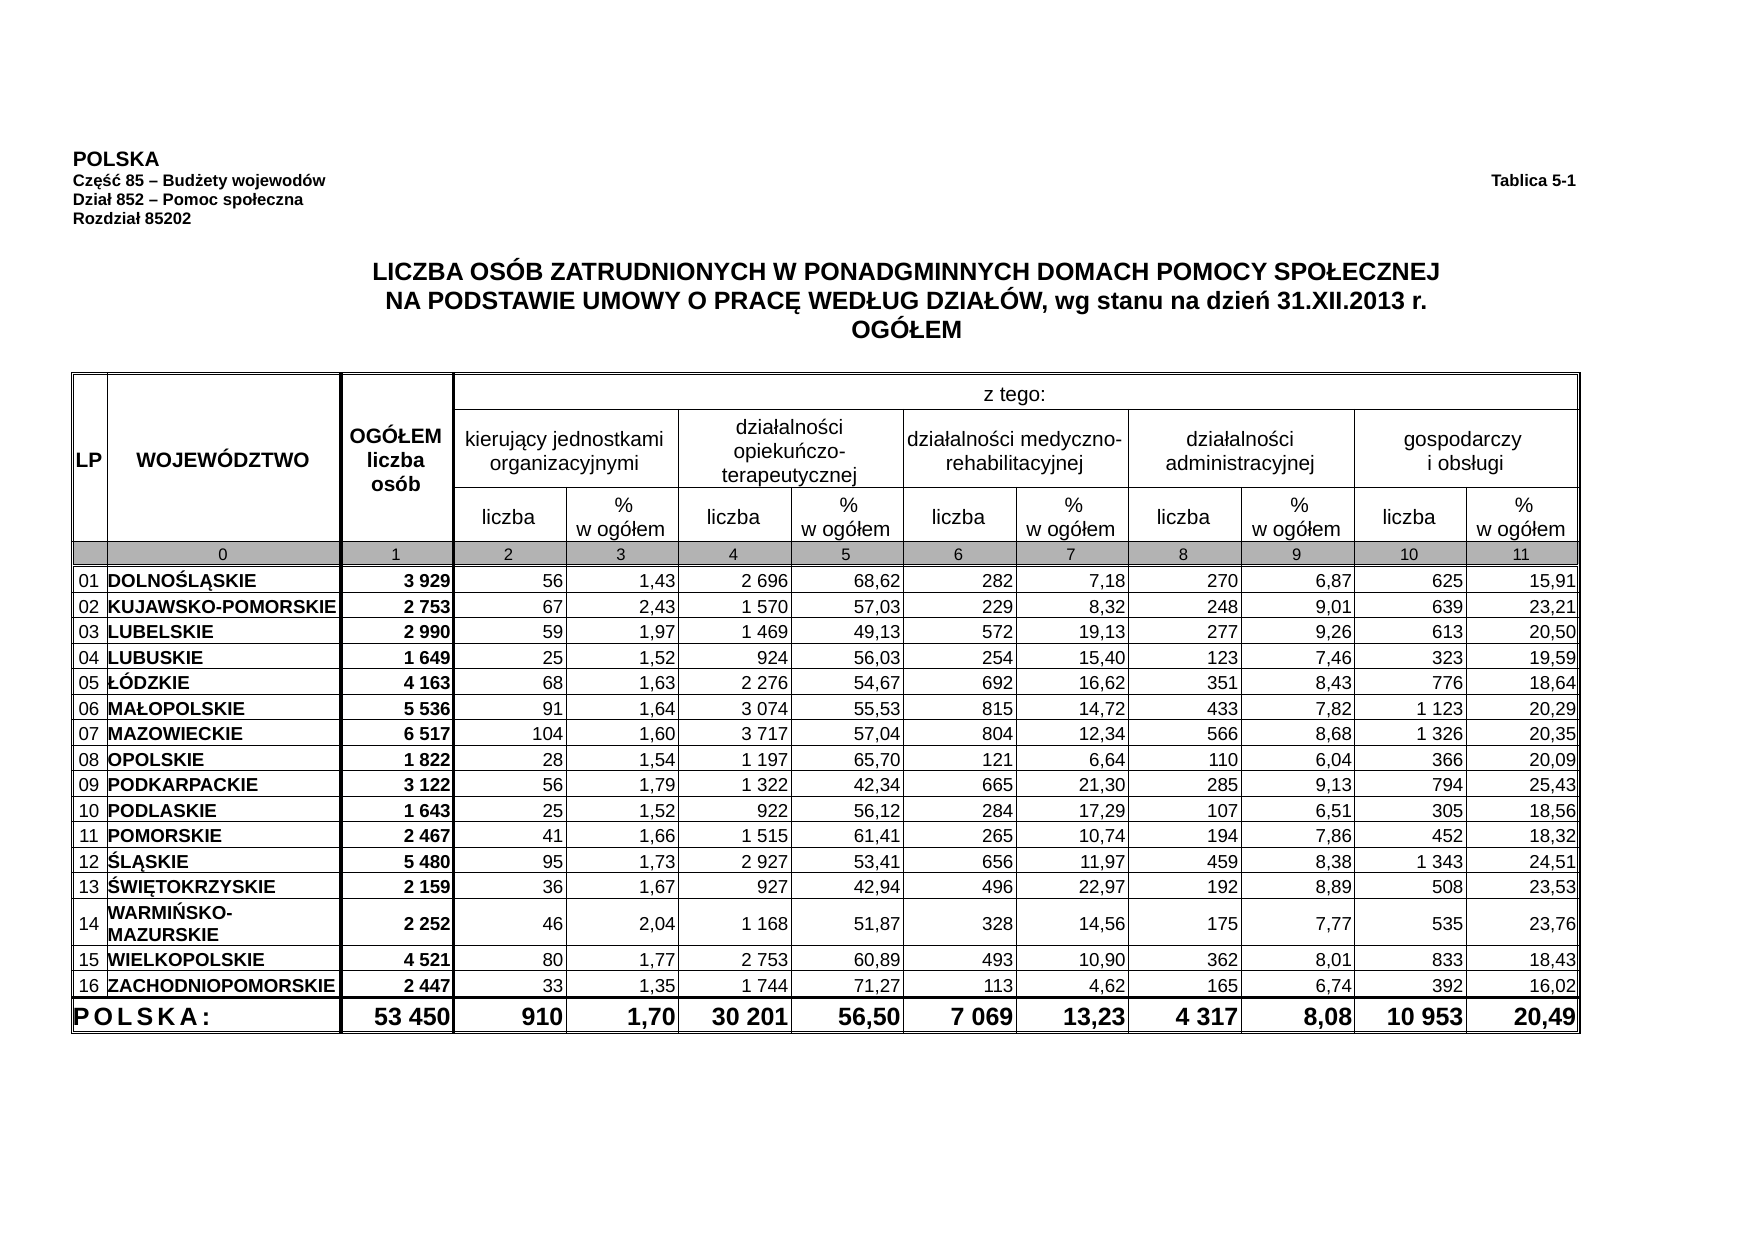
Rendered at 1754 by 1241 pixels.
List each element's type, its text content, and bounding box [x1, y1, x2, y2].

table_cell OPOLSKIE [108, 746, 339, 770]
table_cell 15,91 [1467, 567, 1577, 592]
table_cell 01 [74, 567, 107, 592]
table_cell 323 [1355, 644, 1466, 668]
table_cell 165 [1129, 971, 1241, 996]
text Rozdział 85202 [73, 209, 1665, 228]
table_cell liczba [904, 488, 1016, 541]
table_cell 54,67 [792, 669, 903, 694]
table_cell 53 450 [343, 999, 452, 1031]
table_cell 7,77 [1242, 899, 1354, 945]
table_cell 04 [74, 644, 107, 668]
table_cell 1,77 [567, 946, 678, 970]
table_cell 0 [108, 542, 339, 564]
table_cell 14,72 [1017, 695, 1128, 719]
table_cell 1 322 [679, 771, 791, 796]
table_cell % w ogółem [1467, 488, 1577, 541]
table_cell 25,43 [1467, 771, 1577, 796]
table_cell 3 122 [343, 771, 452, 796]
table_cell 08 [74, 746, 107, 770]
table_cell POMORSKIE [108, 822, 339, 847]
table_cell 8,32 [1017, 593, 1128, 617]
table_cell 639 [1355, 593, 1466, 617]
subtitle LICZBA OSÓB ZATRUDNIONYCH W PONADGMINNYCH DOMACH POMOCY SPOŁECZNEJ [148, 257, 1665, 286]
table_cell 566 [1129, 720, 1241, 745]
table_cell 1,60 [567, 720, 678, 745]
table_cell 248 [1129, 593, 1241, 617]
table_cell 613 [1355, 618, 1466, 643]
table_cell 07 [74, 720, 107, 745]
table_cell 42,34 [792, 771, 903, 796]
table_cell 110 [1129, 746, 1241, 770]
table_cell 9,01 [1242, 593, 1354, 617]
table_header WOJEWÓDZTWO [108, 375, 339, 541]
table_cell 7,46 [1242, 644, 1354, 668]
table_cell 284 [904, 797, 1016, 821]
subtitle NA PODSTAWIE UMOWY O PRACĘ WEDŁUG DZIAŁÓW, wg stanu na dzień 31.XII.2013 r. [148, 286, 1665, 314]
table_cell 1,66 [567, 822, 678, 847]
table_cell % w ogółem [567, 488, 678, 541]
table_cell 4 163 [343, 669, 452, 694]
table_cell 24,51 [1467, 848, 1577, 872]
table_cell 10 [1355, 542, 1466, 564]
table_cell 68,62 [792, 567, 903, 592]
table_cell 804 [904, 720, 1016, 745]
table_cell 56 [455, 771, 566, 796]
table_cell 328 [904, 899, 1016, 945]
table_cell 2 252 [343, 899, 452, 945]
table_cell % w ogółem [1242, 488, 1354, 541]
table_cell 23,53 [1467, 873, 1577, 898]
table_cell 6,74 [1242, 971, 1354, 996]
table_cell 18,43 [1467, 946, 1577, 970]
table_cell 3 [567, 542, 678, 564]
table_cell 1 643 [343, 797, 452, 821]
table_cell 2 753 [343, 593, 452, 617]
table_cell 3 717 [679, 720, 791, 745]
table_cell 2 [455, 542, 566, 564]
table_cell 2 276 [679, 669, 791, 694]
table_cell 1 822 [343, 746, 452, 770]
table_cell 910 [455, 999, 566, 1031]
table_cell 20,35 [1467, 720, 1577, 745]
table_cell 1,52 [567, 797, 678, 821]
table_cell % w ogółem [1017, 488, 1128, 541]
table_cell 28 [455, 746, 566, 770]
table_cell 10 953 [1355, 999, 1466, 1031]
table_cell 123 [1129, 644, 1241, 668]
table_cell 508 [1355, 873, 1466, 898]
table_cell 46 [455, 899, 566, 945]
table_cell 4 521 [343, 946, 452, 970]
table_cell 18,32 [1467, 822, 1577, 847]
table_cell 8,38 [1242, 848, 1354, 872]
table_cell 3 929 [343, 567, 452, 592]
table_cell 91 [455, 695, 566, 719]
table_cell 1 123 [1355, 695, 1466, 719]
table_cell 10 [74, 797, 107, 821]
table_cell 2 447 [343, 971, 452, 996]
table_cell 80 [455, 946, 566, 970]
text POLSKA [73, 147, 1665, 171]
table_cell 17,29 [1017, 797, 1128, 821]
table_cell 6 [904, 542, 1016, 564]
table_cell 55,53 [792, 695, 903, 719]
table_cell 21,30 [1017, 771, 1128, 796]
table_cell 4 [679, 542, 791, 564]
table_cell 175 [1129, 899, 1241, 945]
table_cell 8,01 [1242, 946, 1354, 970]
table_cell liczba [1355, 488, 1466, 541]
table_cell działalności administracyjnej [1129, 410, 1354, 487]
table_cell 1 [343, 542, 452, 564]
table_cell 2 753 [679, 946, 791, 970]
table_cell 10,74 [1017, 822, 1128, 847]
table_cell ŁÓDZKIE [108, 669, 339, 694]
table_cell [74, 542, 107, 564]
table_cell 19,13 [1017, 618, 1128, 643]
table_cell 692 [904, 669, 1016, 694]
table_cell MAZOWIECKIE [108, 720, 339, 745]
table_cell 61,41 [792, 822, 903, 847]
table_cell 277 [1129, 618, 1241, 643]
table_cell 8,43 [1242, 669, 1354, 694]
table_cell 7,82 [1242, 695, 1354, 719]
text Część 85 – Budżety wojewodów Tablica 5-1 [73, 171, 1665, 190]
table_cell 36 [455, 873, 566, 898]
table_cell 8,68 [1242, 720, 1354, 745]
table_cell 270 [1129, 567, 1241, 592]
table_cell 4 317 [1129, 999, 1241, 1031]
table_cell 1 197 [679, 746, 791, 770]
table_cell ŚWIĘTOKRZYSKIE [108, 873, 339, 898]
text Dział 852 – Pomoc społeczna [73, 190, 1665, 209]
table_cell 20,50 [1467, 618, 1577, 643]
table_cell 2,43 [567, 593, 678, 617]
table_cell 13,23 [1017, 999, 1128, 1031]
table_cell 265 [904, 822, 1016, 847]
table_cell 815 [904, 695, 1016, 719]
table_cell 15,40 [1017, 644, 1128, 668]
table_cell 02 [74, 593, 107, 617]
table_cell liczba [455, 488, 566, 541]
table_cell 362 [1129, 946, 1241, 970]
table_cell 7,18 [1017, 567, 1128, 592]
table_cell 23,21 [1467, 593, 1577, 617]
table_cell 13 [74, 873, 107, 898]
table_cell 927 [679, 873, 791, 898]
table_cell 5 480 [343, 848, 452, 872]
table_cell 107 [1129, 797, 1241, 821]
table_cell 104 [455, 720, 566, 745]
table_cell 1,79 [567, 771, 678, 796]
table_cell 56 [455, 567, 566, 592]
table_cell 41 [455, 822, 566, 847]
table_cell 1,70 [567, 999, 678, 1031]
table_cell 305 [1355, 797, 1466, 821]
table_cell DOLNOŚLĄSKIE [108, 567, 339, 592]
table_cell 67 [455, 593, 566, 617]
table_cell 3 074 [679, 695, 791, 719]
table_cell 6,64 [1017, 746, 1128, 770]
table_cell 1 744 [679, 971, 791, 996]
table_cell 95 [455, 848, 566, 872]
table_cell działalności opiekuńczo-terapeutycznej [679, 410, 903, 487]
table_header z tego: [455, 375, 1577, 409]
table_cell 25 [455, 797, 566, 821]
table_cell 656 [904, 848, 1016, 872]
table_cell działalności medyczno-rehabilitacyjnej [904, 410, 1128, 487]
table_cell 229 [904, 593, 1016, 617]
table_cell 665 [904, 771, 1016, 796]
table_header LP [74, 375, 107, 541]
table_cell 16 [74, 971, 107, 996]
table_cell 833 [1355, 946, 1466, 970]
table_cell 53,41 [792, 848, 903, 872]
table_cell 1,54 [567, 746, 678, 770]
table_cell 16,62 [1017, 669, 1128, 694]
table_cell 433 [1129, 695, 1241, 719]
table_cell ŚLĄSKIE [108, 848, 339, 872]
table_cell 1 326 [1355, 720, 1466, 745]
table_cell 11 [1467, 542, 1577, 564]
table_cell 1,63 [567, 669, 678, 694]
table_cell 625 [1355, 567, 1466, 592]
table_header OGÓŁEM liczba osób [343, 375, 452, 541]
table_cell PODLASKIE [108, 797, 339, 821]
table_cell WIELKOPOLSKIE [108, 946, 339, 970]
table_cell 1,64 [567, 695, 678, 719]
table_cell 10,90 [1017, 946, 1128, 970]
table_cell 05 [74, 669, 107, 694]
table_cell 7 069 [904, 999, 1016, 1031]
table_cell gospodarczy i obsługi [1355, 410, 1577, 487]
table_cell 14 [74, 899, 107, 945]
table_cell 776 [1355, 669, 1466, 694]
table_cell 5 536 [343, 695, 452, 719]
table_cell 192 [1129, 873, 1241, 898]
table_cell 1 168 [679, 899, 791, 945]
table_cell 1,43 [567, 567, 678, 592]
table_cell 254 [904, 644, 1016, 668]
table_cell % w ogółem [792, 488, 903, 541]
table_cell 113 [904, 971, 1016, 996]
table_cell 7,86 [1242, 822, 1354, 847]
table_cell 18,64 [1467, 669, 1577, 694]
subtitle OGÓŁEM [148, 314, 1665, 343]
table_cell 68 [455, 669, 566, 694]
table_cell 1,97 [567, 618, 678, 643]
table_cell 42,94 [792, 873, 903, 898]
table_cell 9 [1242, 542, 1354, 564]
table_cell 57,03 [792, 593, 903, 617]
table_cell 2,04 [567, 899, 678, 945]
table_cell 19,59 [1467, 644, 1577, 668]
table_cell 30 201 [679, 999, 791, 1031]
table_cell 71,27 [792, 971, 903, 996]
table_cell KUJAWSKO-POMORSKIE [108, 593, 339, 617]
table_cell 2 990 [343, 618, 452, 643]
table_cell 8 [1129, 542, 1241, 564]
table_cell 9,13 [1242, 771, 1354, 796]
table_cell 2 467 [343, 822, 452, 847]
table_cell 65,70 [792, 746, 903, 770]
table_cell 49,13 [792, 618, 903, 643]
table_cell 33 [455, 971, 566, 996]
table_cell 25 [455, 644, 566, 668]
table_cell 51,87 [792, 899, 903, 945]
table_cell 14,56 [1017, 899, 1128, 945]
table_cell 7 [1017, 542, 1128, 564]
table_cell PODKARPACKIE [108, 771, 339, 796]
table_cell 1,73 [567, 848, 678, 872]
table_cell 4,62 [1017, 971, 1128, 996]
table_cell 56,50 [792, 999, 903, 1031]
table_cell 11 [74, 822, 107, 847]
table_cell kierujący jednostkami organizacyjnymi [455, 410, 678, 487]
table_cell 18,56 [1467, 797, 1577, 821]
table_cell 351 [1129, 669, 1241, 694]
table_cell 9,26 [1242, 618, 1354, 643]
table_cell 924 [679, 644, 791, 668]
table_cell 1 469 [679, 618, 791, 643]
table_cell 16,02 [1467, 971, 1577, 996]
table_cell 8,89 [1242, 873, 1354, 898]
table_cell 496 [904, 873, 1016, 898]
table_cell 22,97 [1017, 873, 1128, 898]
table_cell 794 [1355, 771, 1466, 796]
table_cell 57,04 [792, 720, 903, 745]
table_cell LUBUSKIE [108, 644, 339, 668]
table_cell 1,67 [567, 873, 678, 898]
table_cell 1,52 [567, 644, 678, 668]
table_cell 20,09 [1467, 746, 1577, 770]
table_cell 459 [1129, 848, 1241, 872]
table_cell 15 [74, 946, 107, 970]
table_cell liczba [679, 488, 791, 541]
table_cell 12 [74, 848, 107, 872]
table_cell 60,89 [792, 946, 903, 970]
table_cell ZACHODNIOPOMORSKIE [108, 971, 339, 996]
table_cell 06 [74, 695, 107, 719]
table_cell 493 [904, 946, 1016, 970]
table_cell 1,35 [567, 971, 678, 996]
table_cell 282 [904, 567, 1016, 592]
table_cell 452 [1355, 822, 1466, 847]
table_cell 285 [1129, 771, 1241, 796]
table_cell 56,03 [792, 644, 903, 668]
table_cell 194 [1129, 822, 1241, 847]
table_cell 20,49 [1467, 999, 1577, 1031]
table_cell LUBELSKIE [108, 618, 339, 643]
table_cell 6,51 [1242, 797, 1354, 821]
table_cell 6 517 [343, 720, 452, 745]
table_cell 2 696 [679, 567, 791, 592]
table_cell 535 [1355, 899, 1466, 945]
table_cell 56,12 [792, 797, 903, 821]
table_cell 5 [792, 542, 903, 564]
table_cell POLSKA: [74, 999, 339, 1031]
table_cell 1 649 [343, 644, 452, 668]
table_cell 1 343 [1355, 848, 1466, 872]
table_cell 8,08 [1242, 999, 1354, 1031]
table_cell 03 [74, 618, 107, 643]
table_cell 11,97 [1017, 848, 1128, 872]
table_cell 23,76 [1467, 899, 1577, 945]
table_cell 09 [74, 771, 107, 796]
table_cell 572 [904, 618, 1016, 643]
table_cell 6,04 [1242, 746, 1354, 770]
table_cell 922 [679, 797, 791, 821]
table_cell MAŁOPOLSKIE [108, 695, 339, 719]
table_cell WARMIŃSKO-MAZURSKIE [108, 899, 339, 945]
table_cell 20,29 [1467, 695, 1577, 719]
table_cell 1 570 [679, 593, 791, 617]
table_cell 12,34 [1017, 720, 1128, 745]
table_cell 366 [1355, 746, 1466, 770]
table_cell 59 [455, 618, 566, 643]
table_cell 2 159 [343, 873, 452, 898]
table_cell 6,87 [1242, 567, 1354, 592]
table_cell 2 927 [679, 848, 791, 872]
table_cell liczba [1129, 488, 1241, 541]
table_cell 392 [1355, 971, 1466, 996]
table_cell 1 515 [679, 822, 791, 847]
table_cell 121 [904, 746, 1016, 770]
